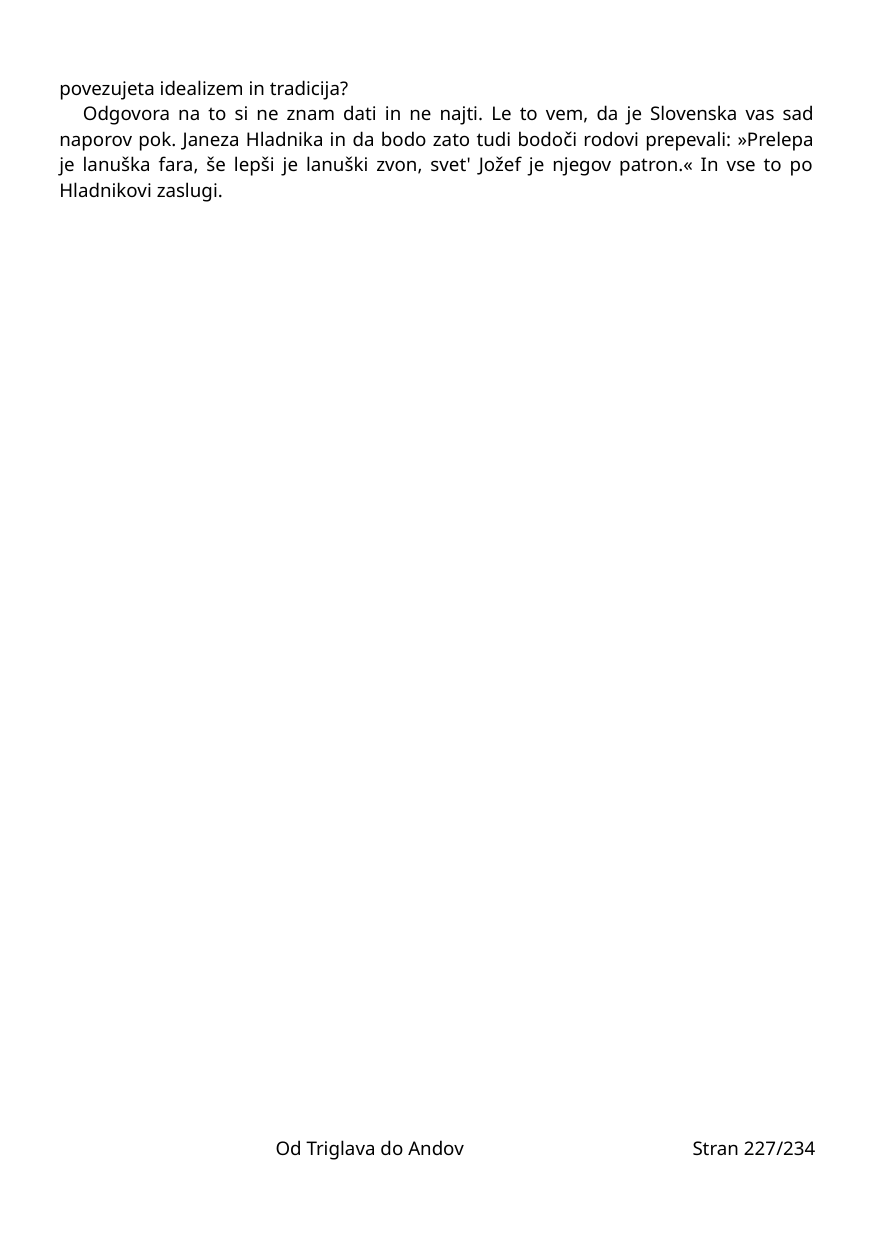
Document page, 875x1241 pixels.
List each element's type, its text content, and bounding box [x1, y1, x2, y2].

text Odgovora na to si ne znam dati in ne najti. Le to vem, da je Slovenska vas sad naporov pok. Janeza Hladnika in da bodo zato tudi bodoči rodovi prepevali: »Prelepa je lanuška fara, še lepši je lanuški zvon, svet' Jožef je njegov patron.« In vse to po Hladnikovi zaslugi. [59, 101, 815, 203]
text povezujeta idealizem in tradicija? [59, 75, 815, 101]
